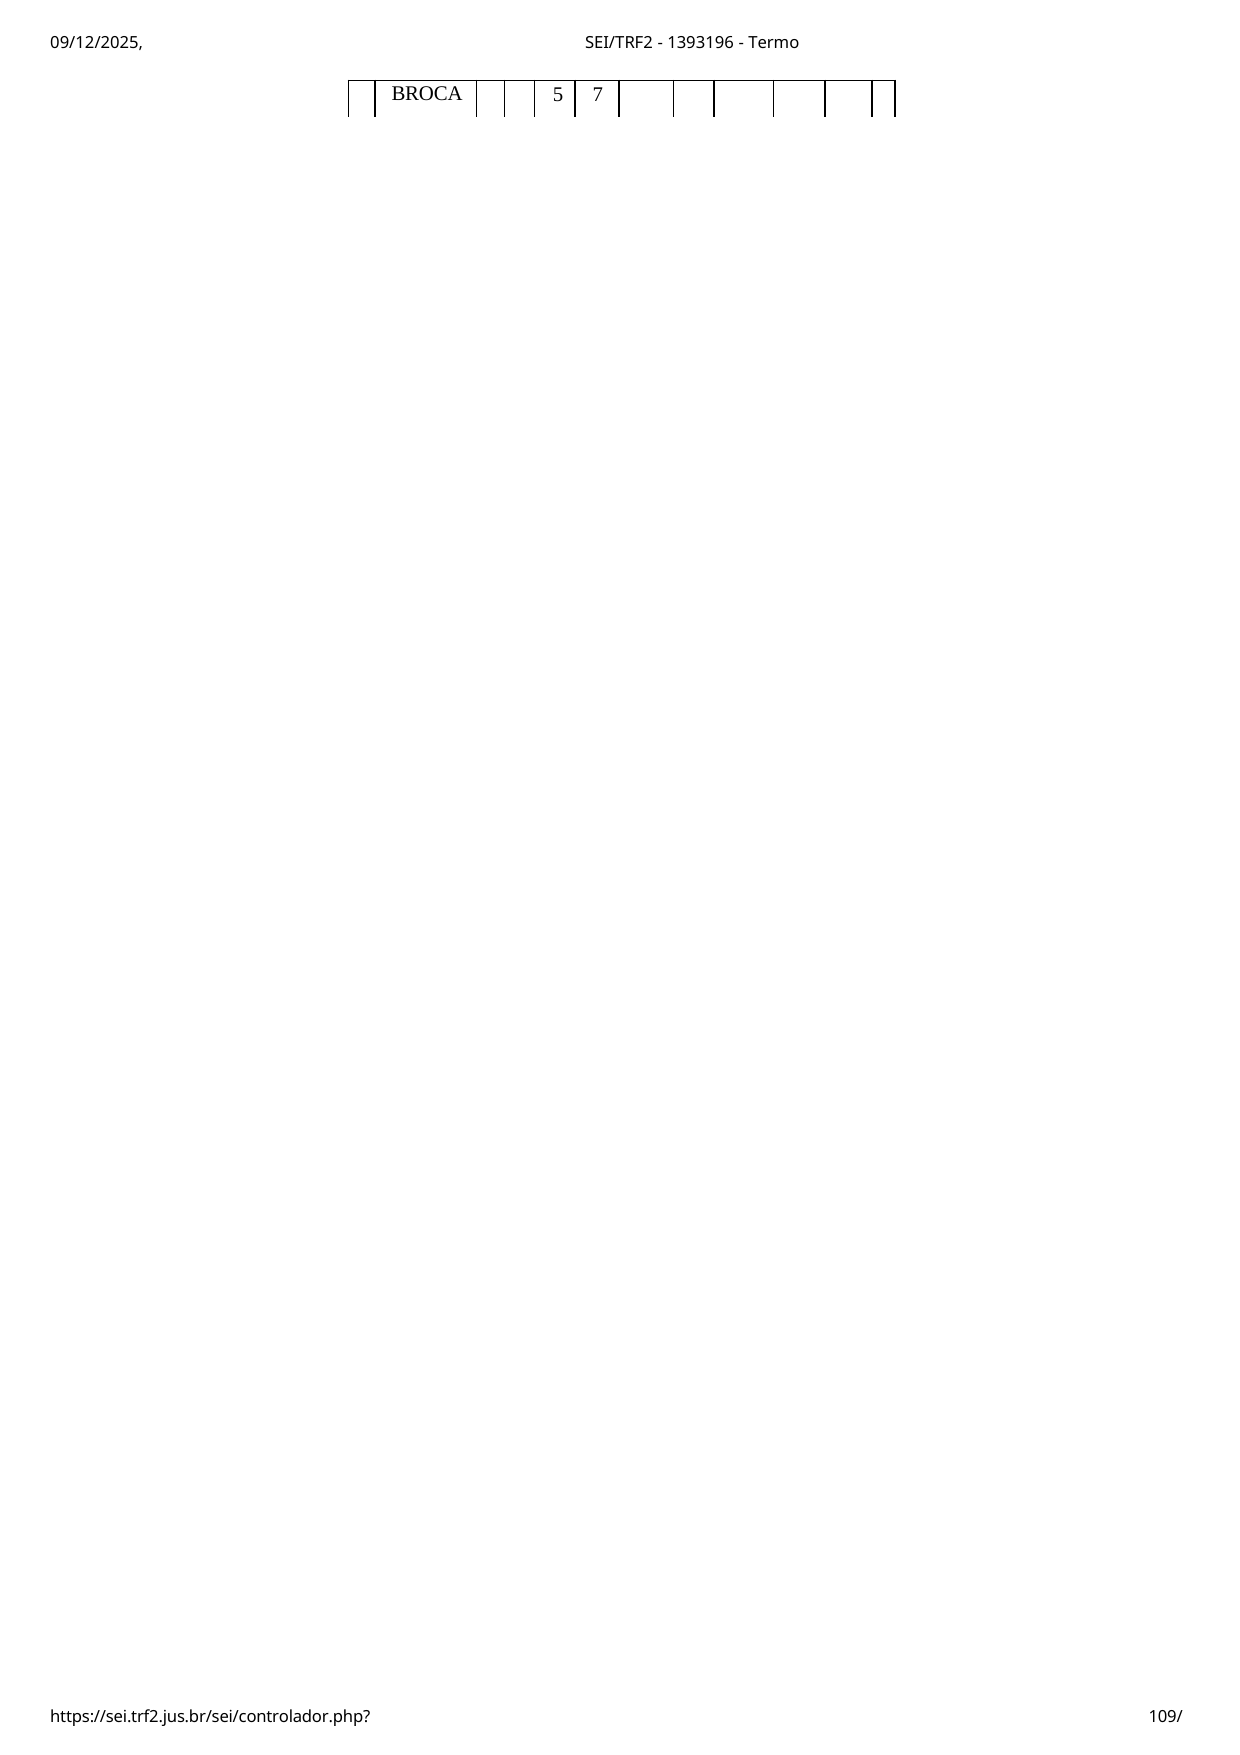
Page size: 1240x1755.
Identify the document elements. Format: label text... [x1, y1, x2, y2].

table_cell [477, 81, 504, 117]
table_cell [620, 81, 673, 117]
table_cell [774, 81, 824, 117]
table_cell [674, 81, 713, 117]
table_cell 5 [535, 81, 574, 117]
table_cell 7 [576, 81, 618, 117]
table_cell [826, 81, 871, 117]
table_cell [873, 81, 894, 117]
table_cell [349, 81, 374, 117]
table_cell [715, 81, 773, 117]
table_cell - BROCA [376, 81, 476, 117]
table_cell [505, 81, 534, 117]
